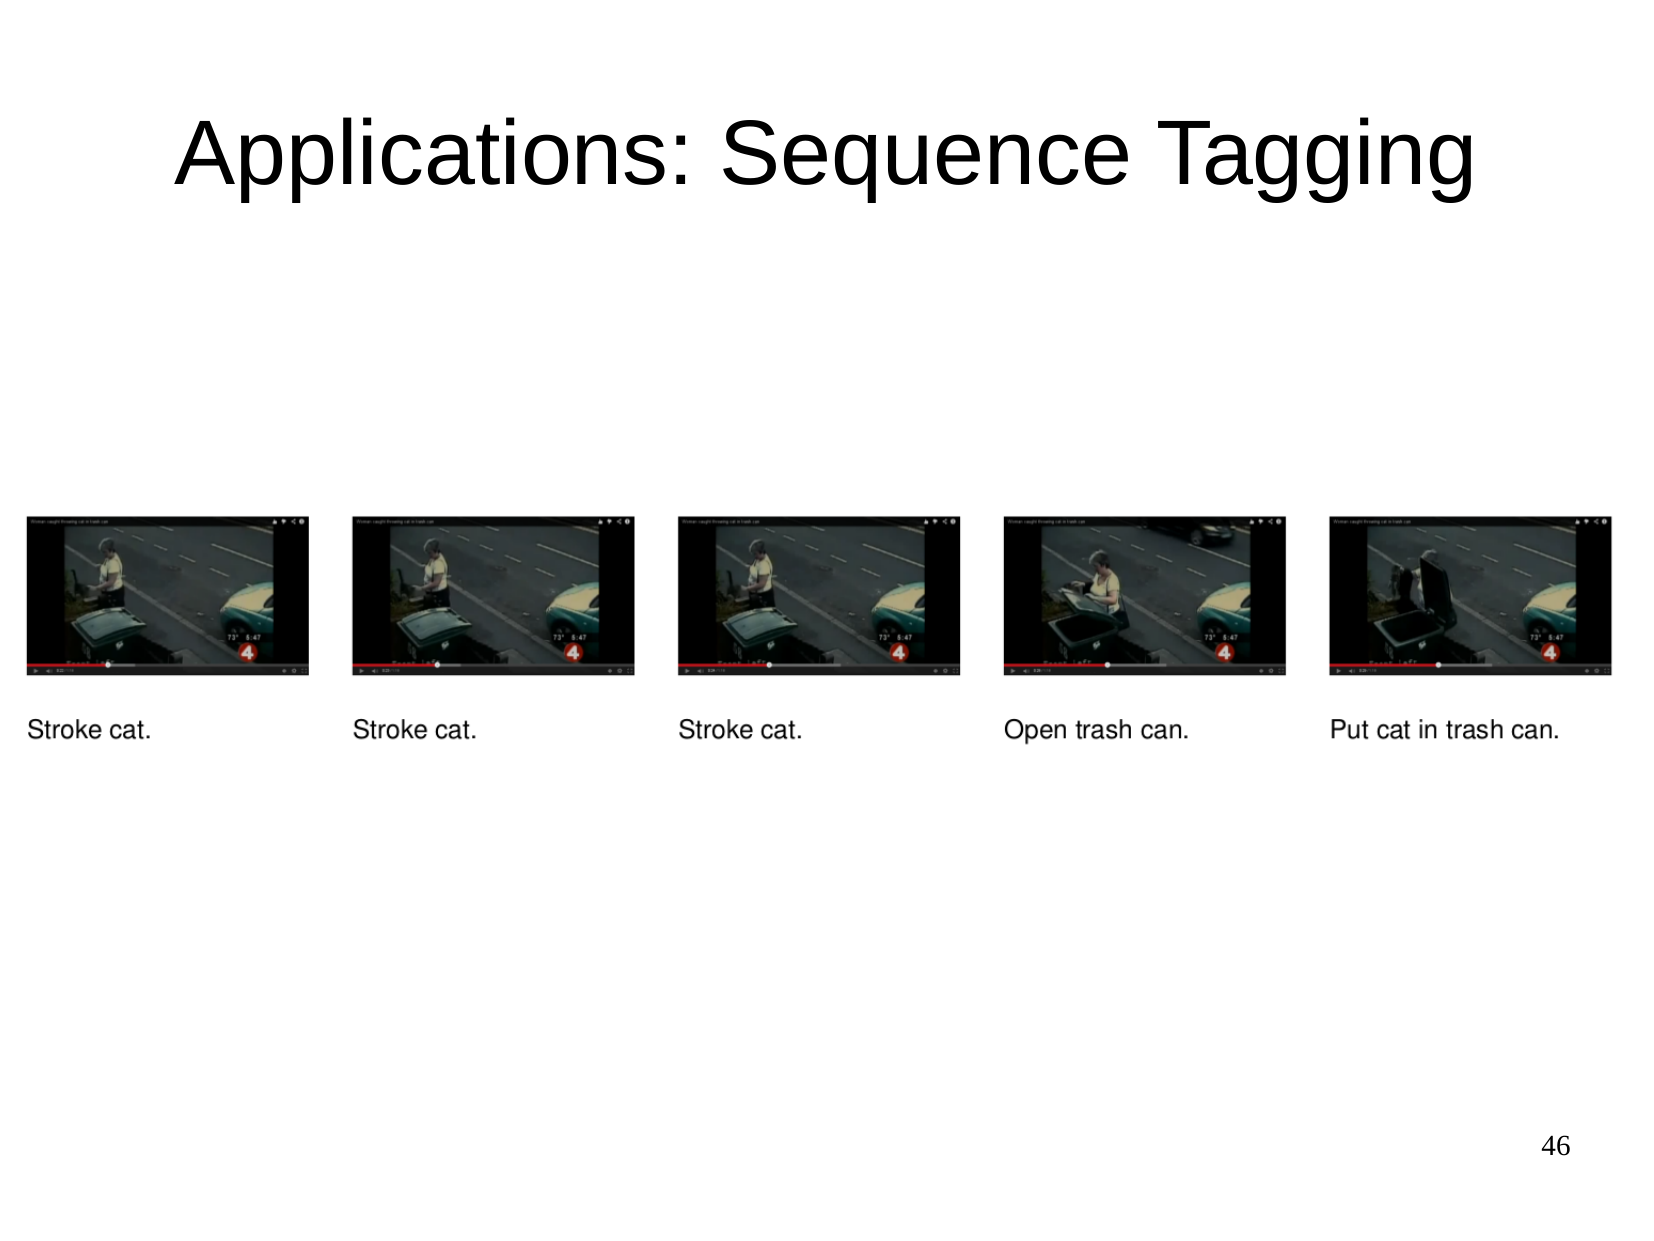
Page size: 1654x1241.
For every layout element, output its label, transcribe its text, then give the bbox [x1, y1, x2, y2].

picture [11, 500, 1636, 781]
title Applications: Sequence Tagging [82, 49, 1571, 257]
